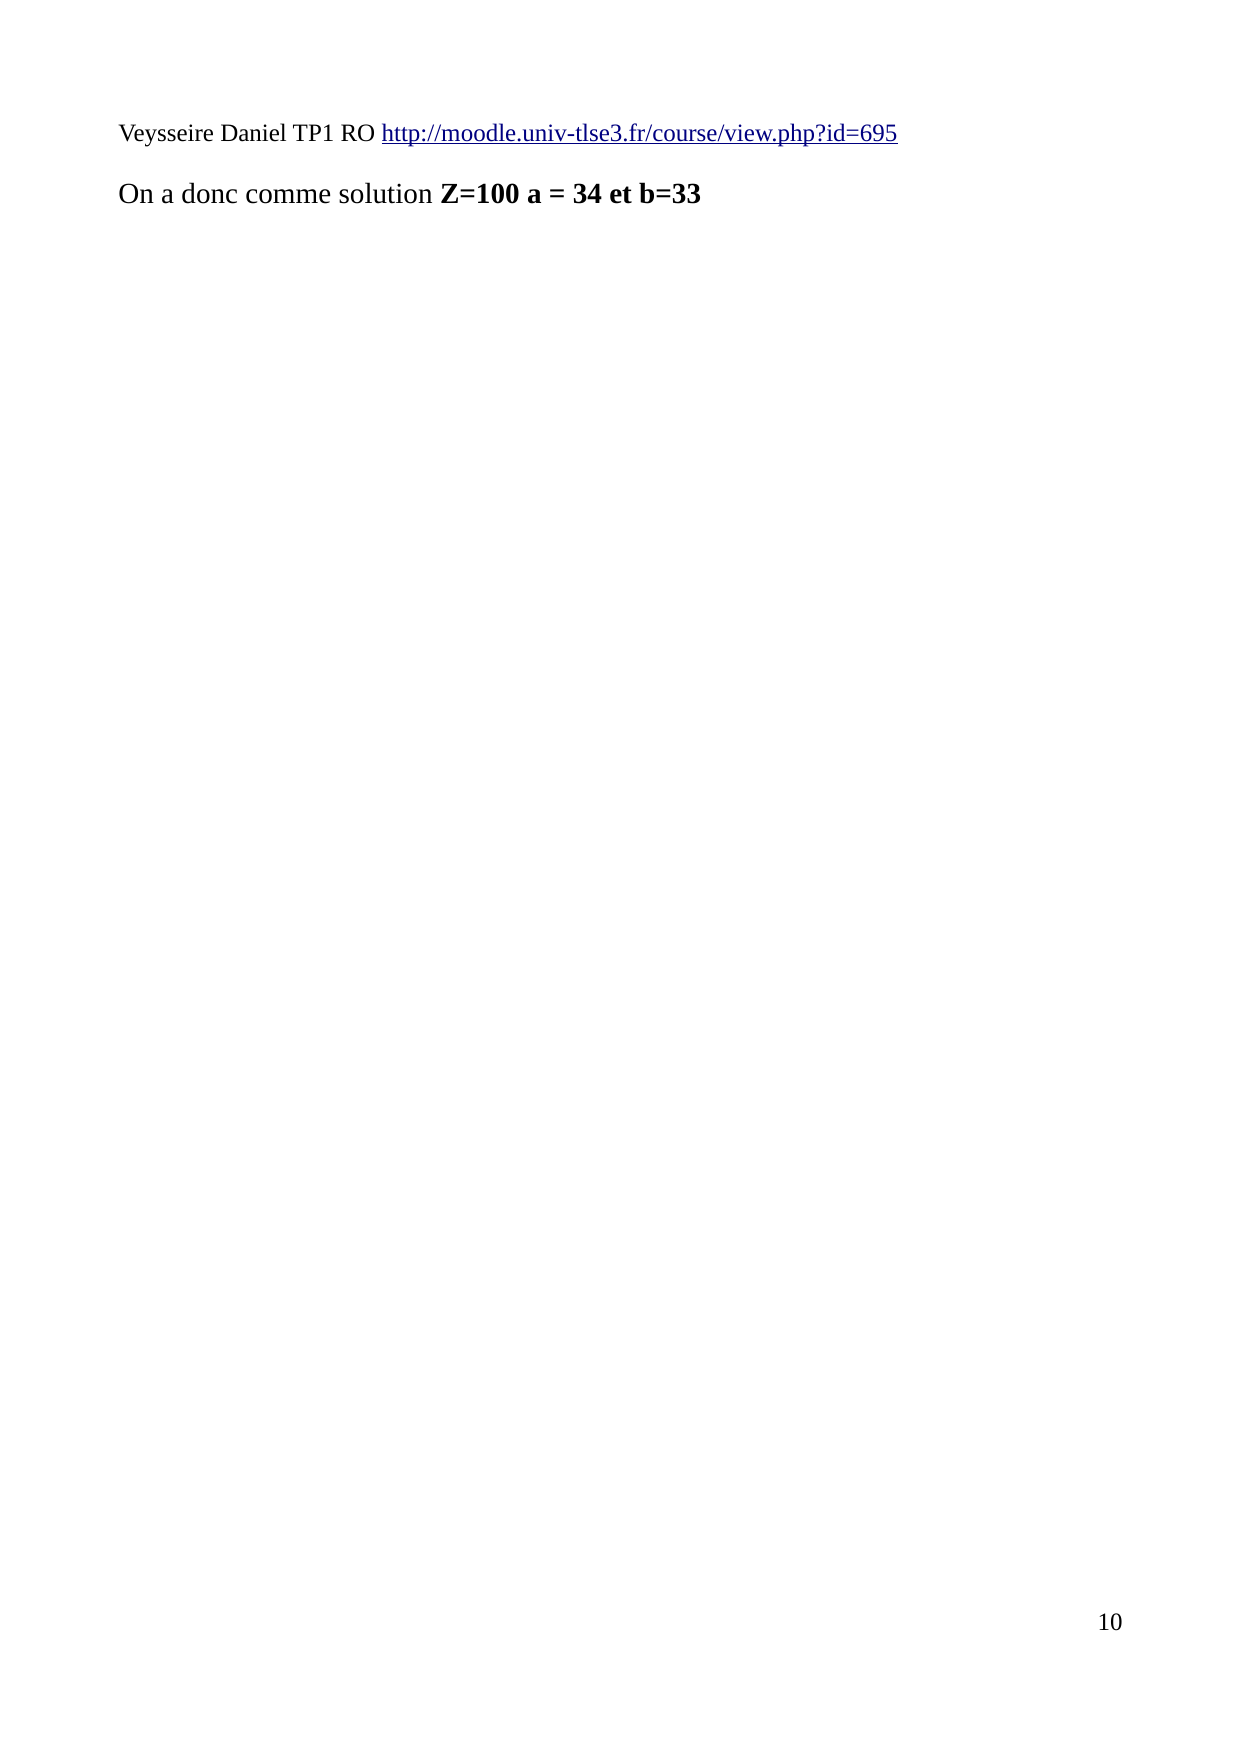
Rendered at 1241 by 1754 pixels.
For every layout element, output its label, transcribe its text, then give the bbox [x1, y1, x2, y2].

text On a donc comme solution Z=100 a = 34 et b=33 [118, 176, 1122, 210]
